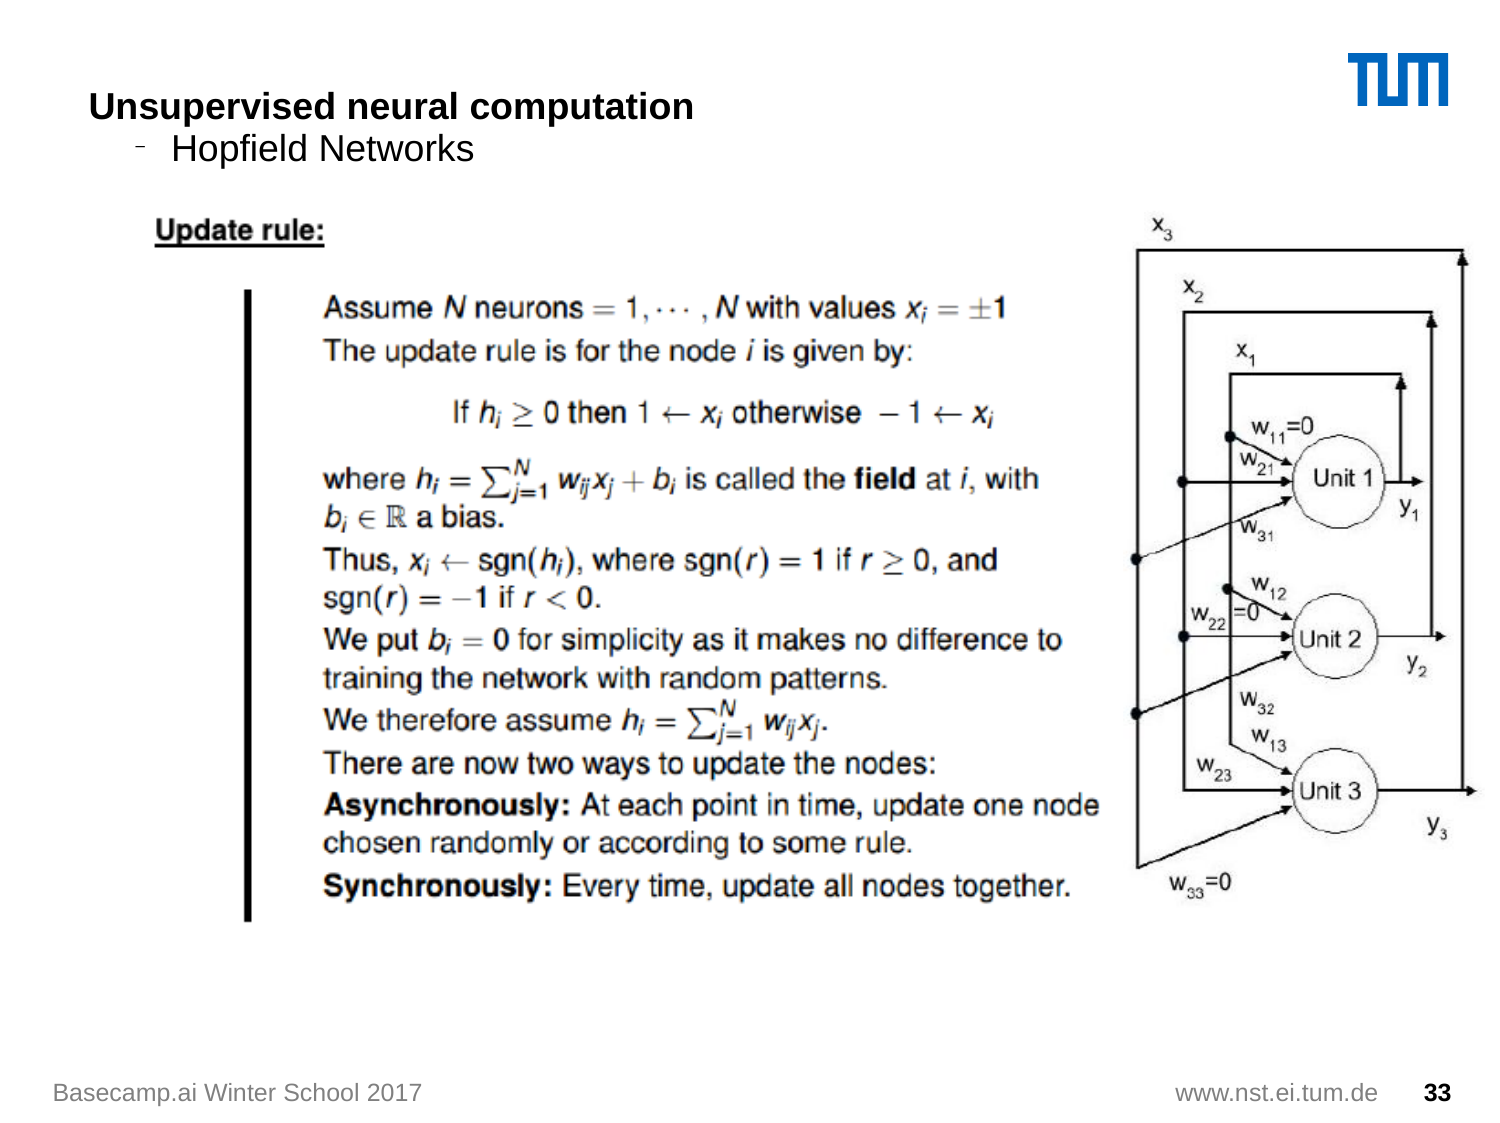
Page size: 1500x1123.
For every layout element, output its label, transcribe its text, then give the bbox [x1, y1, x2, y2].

picture [135, 204, 1489, 926]
text_box Unsupervised neural computation Hopfield Networks [73, 77, 733, 343]
